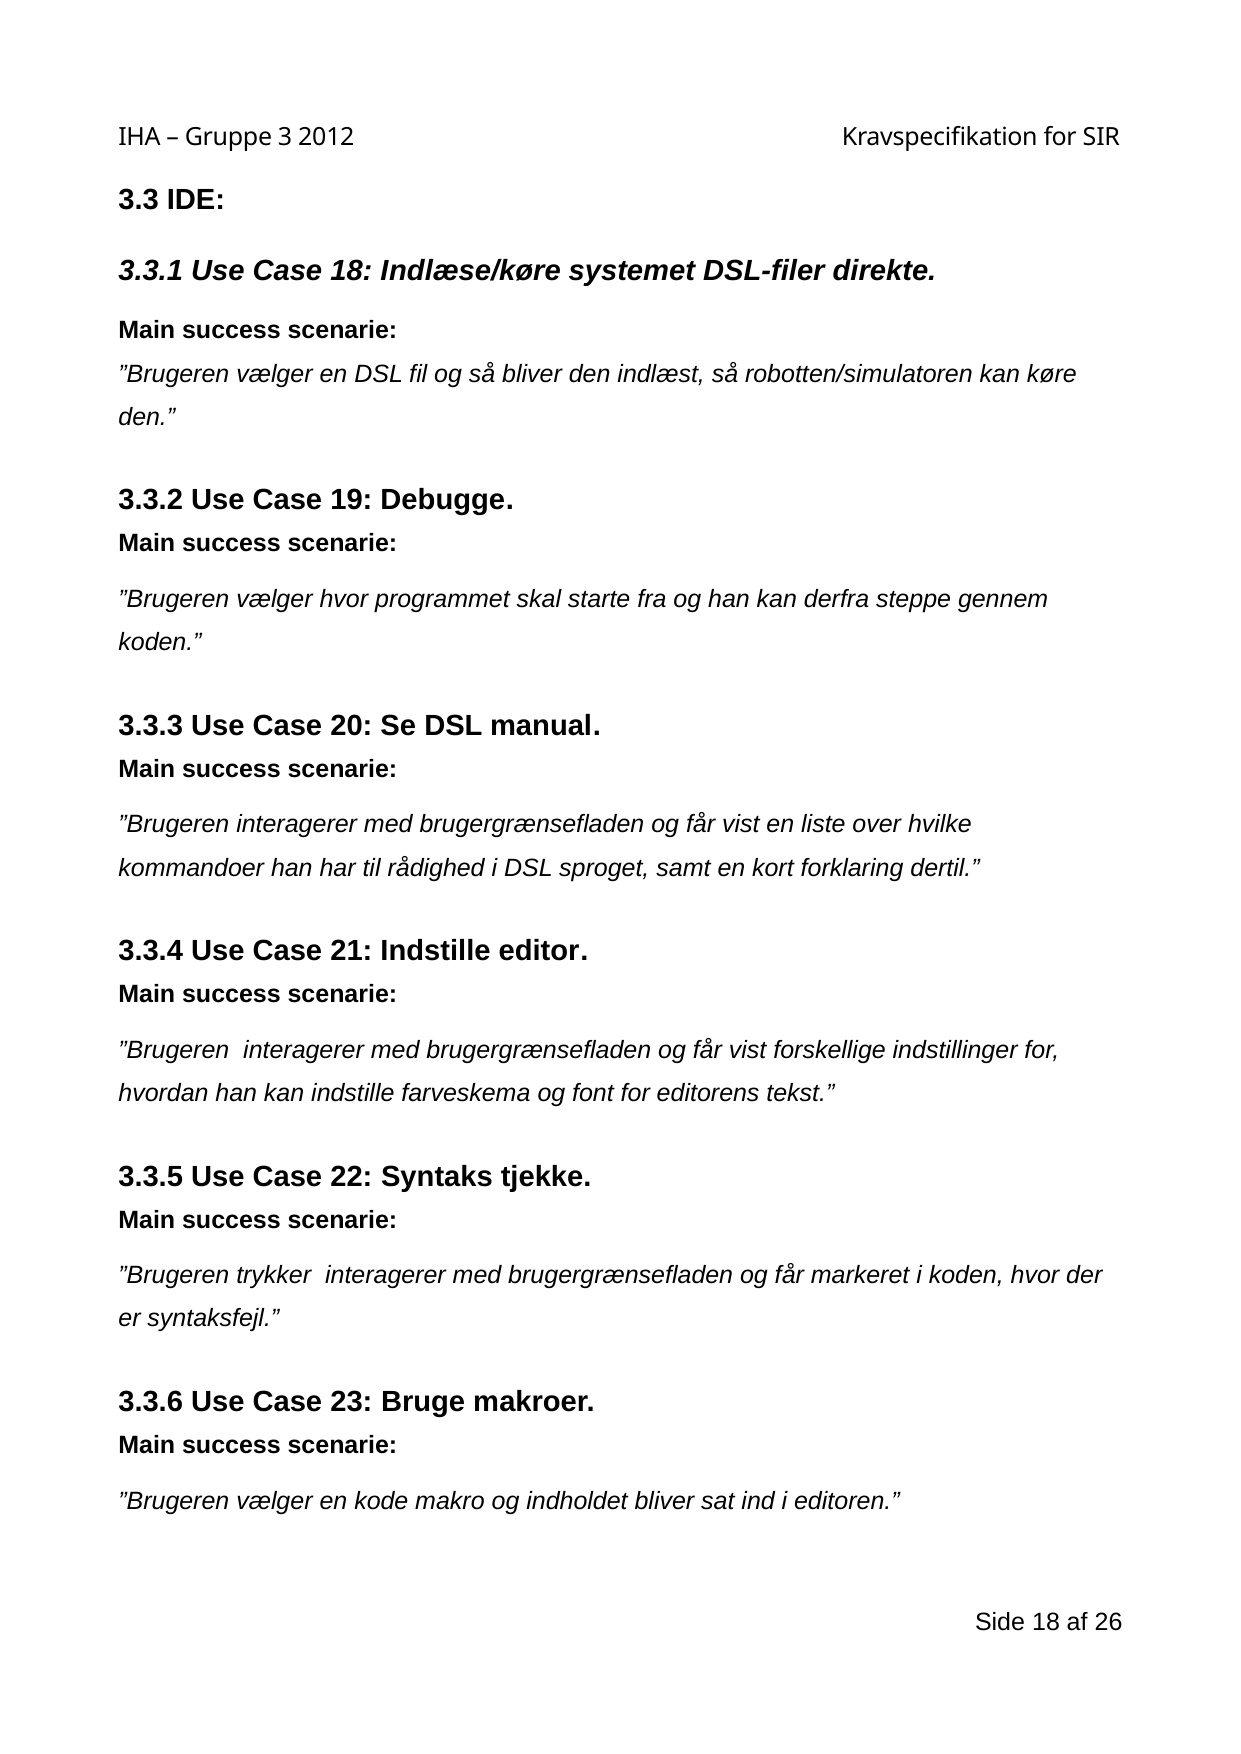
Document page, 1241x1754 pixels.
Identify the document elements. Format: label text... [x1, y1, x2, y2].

text ”Brugeren trykker interagerer med brugergrænsefladen og får markeret i koden, hvor der er syntaksfejl.” [118, 1260, 1122, 1332]
text Main success scenarie: [118, 1430, 1122, 1459]
text Main success scenarie: [118, 754, 1122, 783]
text ”Brugeren interagerer med brugergrænsefladen og får vist forskellige indstillinger for, hvordan han kan indstille farveskema og font for editorens tekst.” [118, 1035, 1122, 1107]
text Main success scenarie: [118, 316, 1122, 344]
text Main success scenarie: [118, 1205, 1122, 1233]
subtitle 3.3.3 Use Case 20: Se DSL manual. [118, 708, 1122, 741]
subtitle 3.3.5 Use Case 22: Syntaks tjekke. [118, 1159, 1122, 1192]
text Main success scenarie: [118, 979, 1122, 1008]
text Main success scenarie: [118, 528, 1122, 557]
subtitle 3.3.6 Use Case 23: Bruge makroer. [118, 1384, 1122, 1418]
subtitle 3.3.4 Use Case 21: Indstille editor. [118, 933, 1122, 967]
subtitle 3.3.1 Use Case 18: Indlæse/køre systemet DSL-filer direkte. [118, 253, 1122, 286]
text ”Brugeren interagerer med brugergrænsefladen og får vist en liste over hvilke kommandoer han har til rådighed i DSL sproget, samt en kort forklaring dertil.” [118, 809, 1122, 881]
text ”Brugeren vælger en kode makro og indholdet bliver sat ind i editoren.” [118, 1486, 1122, 1514]
subtitle 3.3 IDE: [118, 182, 1122, 215]
text ”Brugeren vælger en DSL fil og så bliver den indlæst, så robotten/simulatoren kan køre den.” [118, 359, 1122, 431]
text ”Brugeren vælger hvor programmet skal starte fra og han kan derfra steppe gennem koden.” [118, 584, 1122, 656]
subtitle 3.3.2 Use Case 19: Debugge. [118, 482, 1122, 516]
